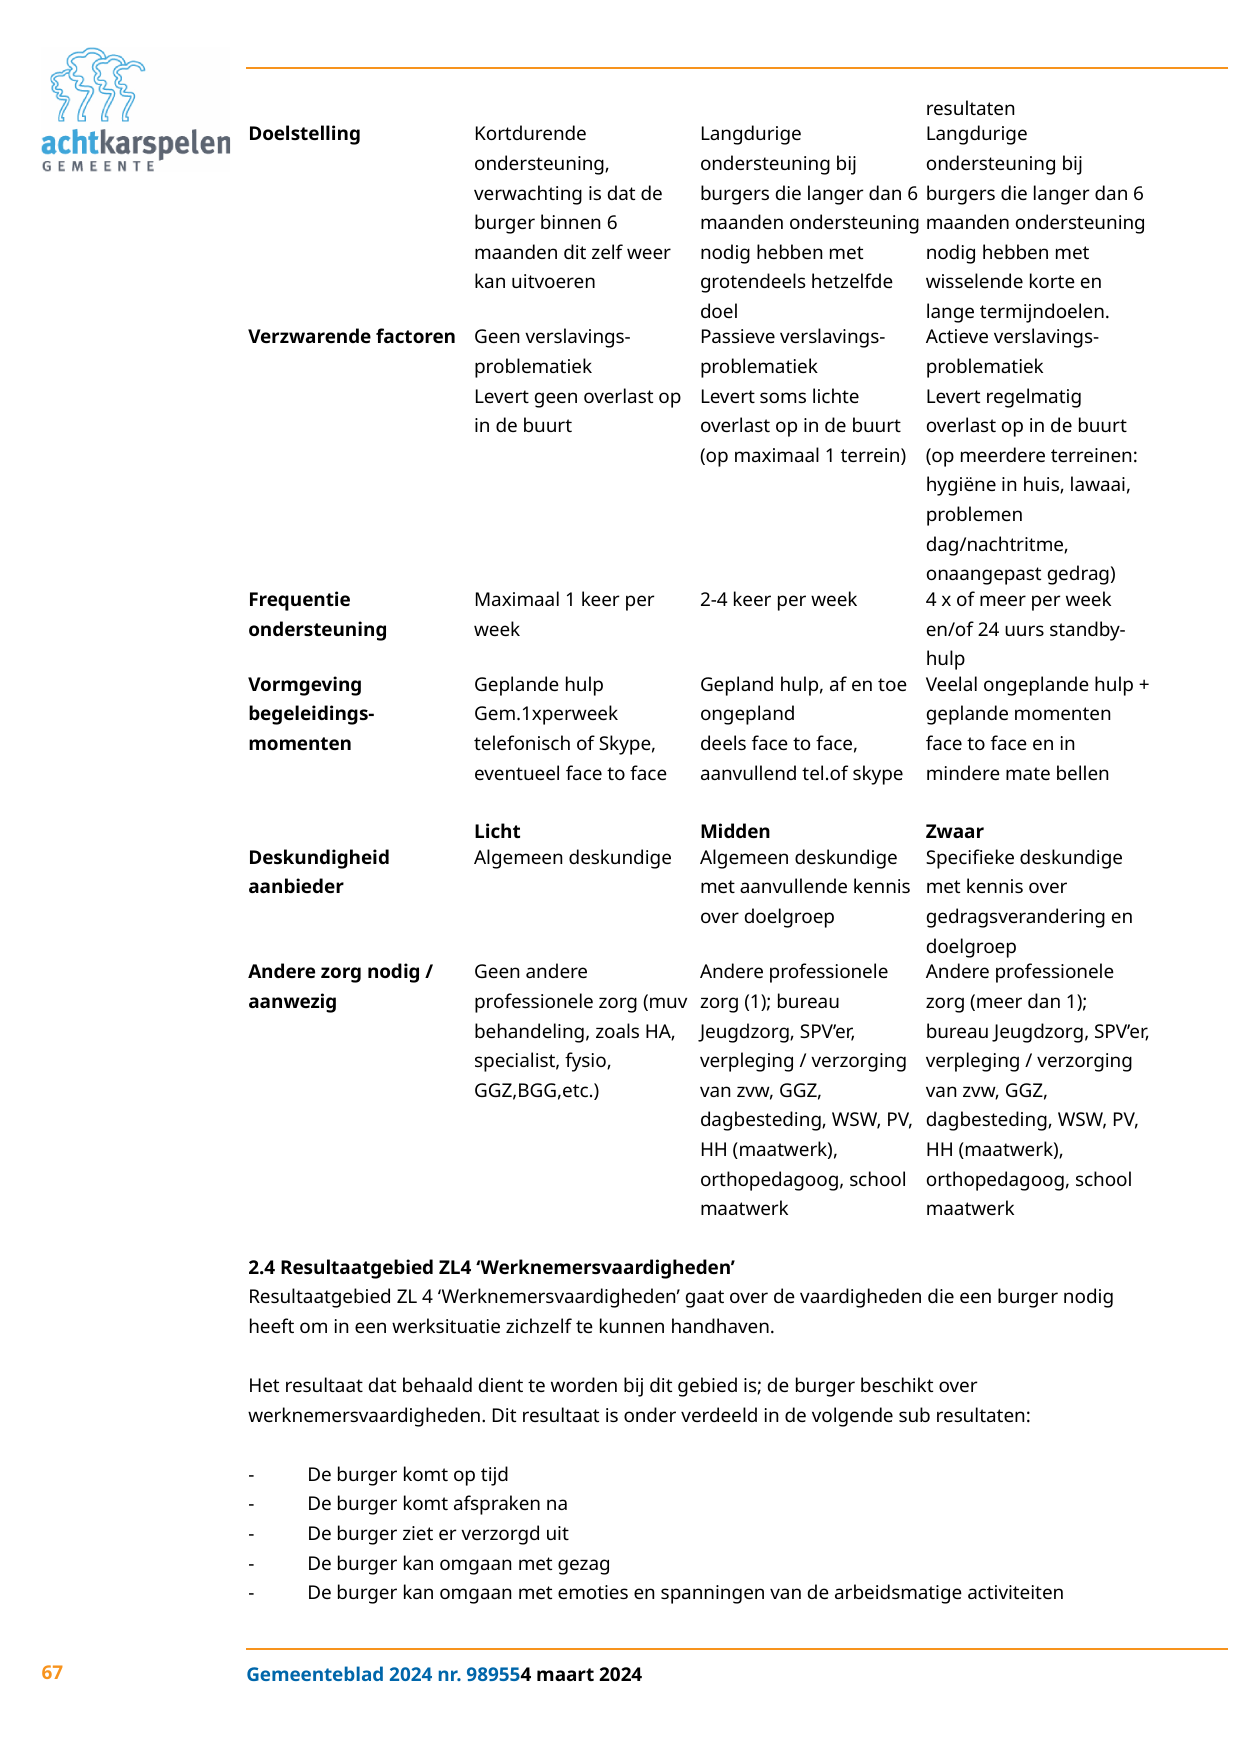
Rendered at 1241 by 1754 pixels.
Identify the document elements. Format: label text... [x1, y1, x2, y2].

text Het resultaat dat behaald dient te worden bij dit gebied is; de burger beschikt over werknemersvaardigheden. Dit resultaat is onder verdeeld in de volgende sub resultaten: [248, 1372, 1152, 1427]
list De burger ziet er verzorgd uit [248, 1520, 1152, 1546]
table_header Midden [700, 819, 926, 844]
table_cell Geen verslavings- problematiek Levert geen overlast op in de buurt [474, 324, 700, 586]
table_cell Gepland hulp, af en toe ongepland deels face to face, aanvullend tel.of skype [700, 671, 926, 786]
table_cell [700, 95, 926, 121]
table_cell Deskundigheid aanbieder [248, 844, 474, 959]
table_cell Andere professionele zorg (meer dan 1); bureau Jeugdzorg, SPV’er, verpleging / verzorging van zvw, GGZ, dagbesteding, WSW, PV, HH (maatwerk), orthopedagoog, school maatwerk [926, 959, 1152, 1221]
table_cell Verzwarende factoren [248, 324, 474, 586]
table_cell Passieve verslavings- problematiek Levert soms lichte overlast op in de buurt (op maximaal 1 terrein) [700, 324, 926, 586]
table_cell resultaten [926, 95, 1152, 121]
table_cell Doelstelling [248, 121, 474, 324]
table_cell Specifieke deskundige met kennis over gedragsverandering en doelgroep [926, 844, 1152, 959]
table_cell Algemeen deskundige [474, 844, 700, 959]
table_cell Maximaal 1 keer per week [474, 586, 700, 671]
list De burger komt afspraken na [248, 1491, 1152, 1516]
table_cell Kortdurende ondersteuning, verwachting is dat de burger binnen 6 maanden dit zelf weer kan uitvoeren [474, 121, 700, 324]
table_cell Andere professionele zorg (1); bureau Jeugdzorg, SPV’er, verpleging / verzorging van zvw, GGZ, dagbesteding, WSW, PV, HH (maatwerk), orthopedagoog, school maatwerk [700, 959, 926, 1221]
list De burger kan omgaan met emoties en spanningen van de arbeidsmatige activiteiten [248, 1579, 1152, 1605]
table_cell Veelal ongeplande hulp + geplande momenten face to face en in mindere mate bellen [926, 671, 1152, 786]
table_cell Actieve verslavings- problematiek Levert regelmatig overlast op in de buurt (op meerdere terreinen: hygiëne in huis, lawaai, problemen dag/nachtritme, onaangepast gedrag) [926, 324, 1152, 586]
table_cell [248, 95, 474, 121]
table_cell Geen andere professionele zorg (muv behandeling, zoals HA, specialist, fysio, GGZ,BGG,etc.) [474, 959, 700, 1221]
table_cell 2-4 keer per week [700, 586, 926, 671]
table_header [248, 819, 474, 844]
table_cell Geplande hulp Gem.1xperweek telefonisch of Skype, eventueel face to face [474, 671, 700, 786]
text Resultaatgebied ZL 4 ‘Werknemersvaardigheden’ gaat over de vaardigheden die een burger nodig heeft om in een werksituatie zichzelf te kunnen handhaven. [248, 1283, 1152, 1339]
text 2.4 Resultaatgebied ZL4 ‘Werknemersvaardigheden’ [248, 1254, 1152, 1279]
table_header Licht [474, 819, 700, 844]
table_cell [474, 95, 700, 121]
list De burger kan omgaan met gezag [248, 1550, 1152, 1575]
table_cell Frequentie ondersteuning [248, 586, 474, 671]
table_cell Algemeen deskundige met aanvullende kennis over doelgroep [700, 844, 926, 959]
picture [41, 47, 231, 172]
table_cell Vormgeving begeleidings- momenten [248, 671, 474, 786]
table_cell Langdurige ondersteuning bij burgers die langer dan 6 maanden ondersteuning nodig hebben met grotendeels hetzelfde doel [700, 121, 926, 324]
table_header Zwaar [926, 819, 1152, 844]
list De burger komt op tijd [248, 1461, 1152, 1487]
table_cell Andere zorg nodig / aanwezig [248, 959, 474, 1221]
table_cell Langdurige ondersteuning bij burgers die langer dan 6 maanden ondersteuning nodig hebben met wisselende korte en lange termijndoelen. [926, 121, 1152, 324]
table_cell 4 x of meer per week en/of 24 uurs standby-hulp [926, 586, 1152, 671]
